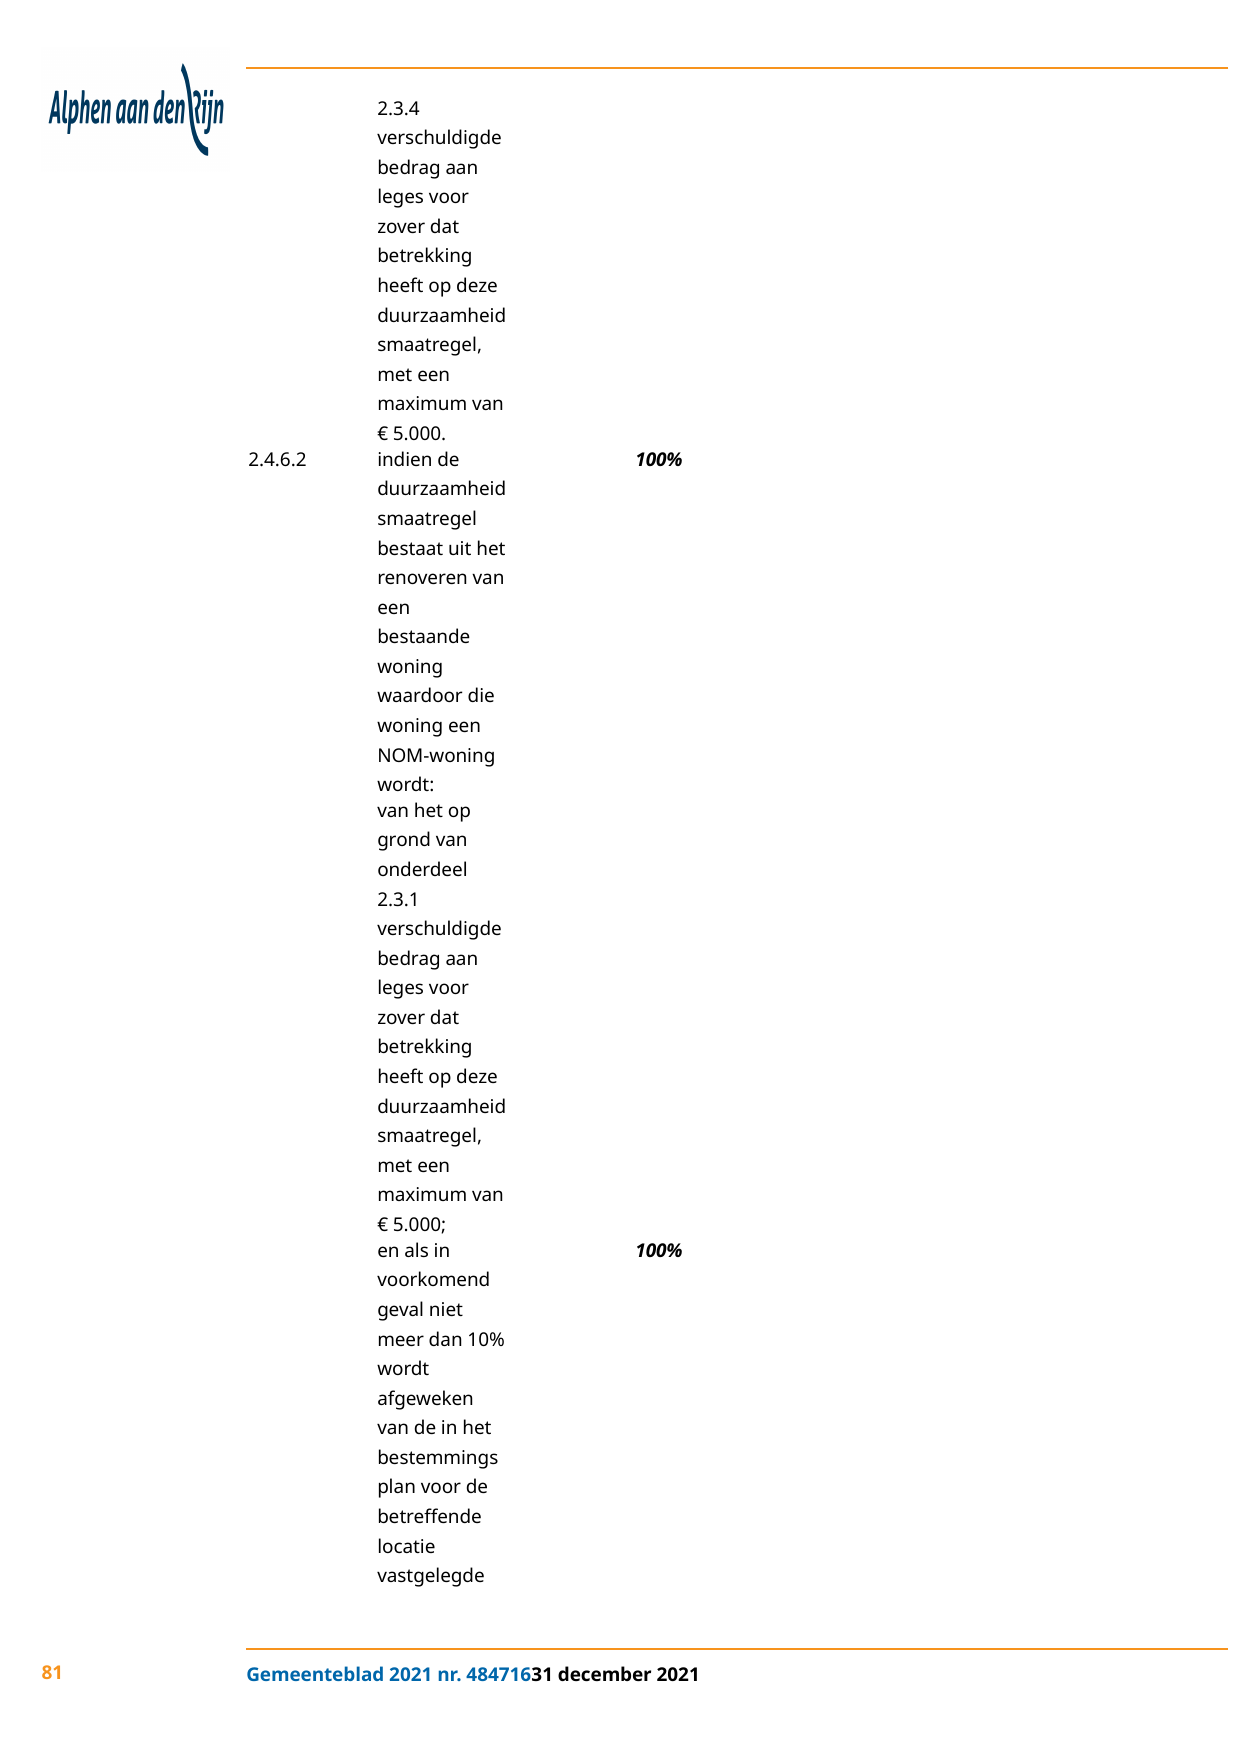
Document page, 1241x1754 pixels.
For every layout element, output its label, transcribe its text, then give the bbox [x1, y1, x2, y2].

table_cell [1023, 1237, 1152, 1588]
table_cell 2.4.6.2 [248, 446, 377, 797]
table_cell [894, 797, 1022, 1237]
table_cell [506, 95, 635, 446]
table_cell [506, 797, 635, 1237]
table_cell [764, 797, 893, 1237]
table_cell 2.3.4 verschuldigde bedrag aan leges voor zover dat betrekking heeft op deze duurzaamheidsmaatregel, met een maximum van € 5.000. [377, 95, 506, 446]
table_cell [894, 95, 1022, 446]
table_cell [635, 797, 764, 1237]
table_cell 100% [635, 446, 764, 797]
table_cell [1023, 446, 1152, 797]
table_cell [506, 446, 635, 797]
table_cell [764, 95, 893, 446]
table_cell [1023, 797, 1152, 1237]
table_cell [894, 446, 1022, 797]
table_cell [764, 1237, 893, 1588]
table_cell en als in voorkomend geval niet meer dan 10% wordt afgeweken van de in het bestemmingsplan voor de betreffende locatie vastgelegde [377, 1237, 506, 1588]
table_cell indien de duurzaamheidsmaatregel bestaat uit het renoveren van een bestaande woning waardoor die woning een NOM-woning wordt: [377, 446, 506, 797]
table_cell [248, 95, 377, 446]
table_cell [248, 797, 377, 1237]
table_cell [248, 1237, 377, 1588]
table_cell [1023, 95, 1152, 446]
table_cell [635, 95, 764, 446]
table_cell [506, 1237, 635, 1588]
table_cell 100% [635, 1237, 764, 1588]
picture [41, 47, 231, 172]
table_cell van het op grond van onderdeel 2.3.1 verschuldigde bedrag aan leges voor zover dat betrekking heeft op deze duurzaamheidsmaatregel, met een maximum van € 5.000; [377, 797, 506, 1237]
table_cell [764, 446, 893, 797]
table_cell [894, 1237, 1022, 1588]
